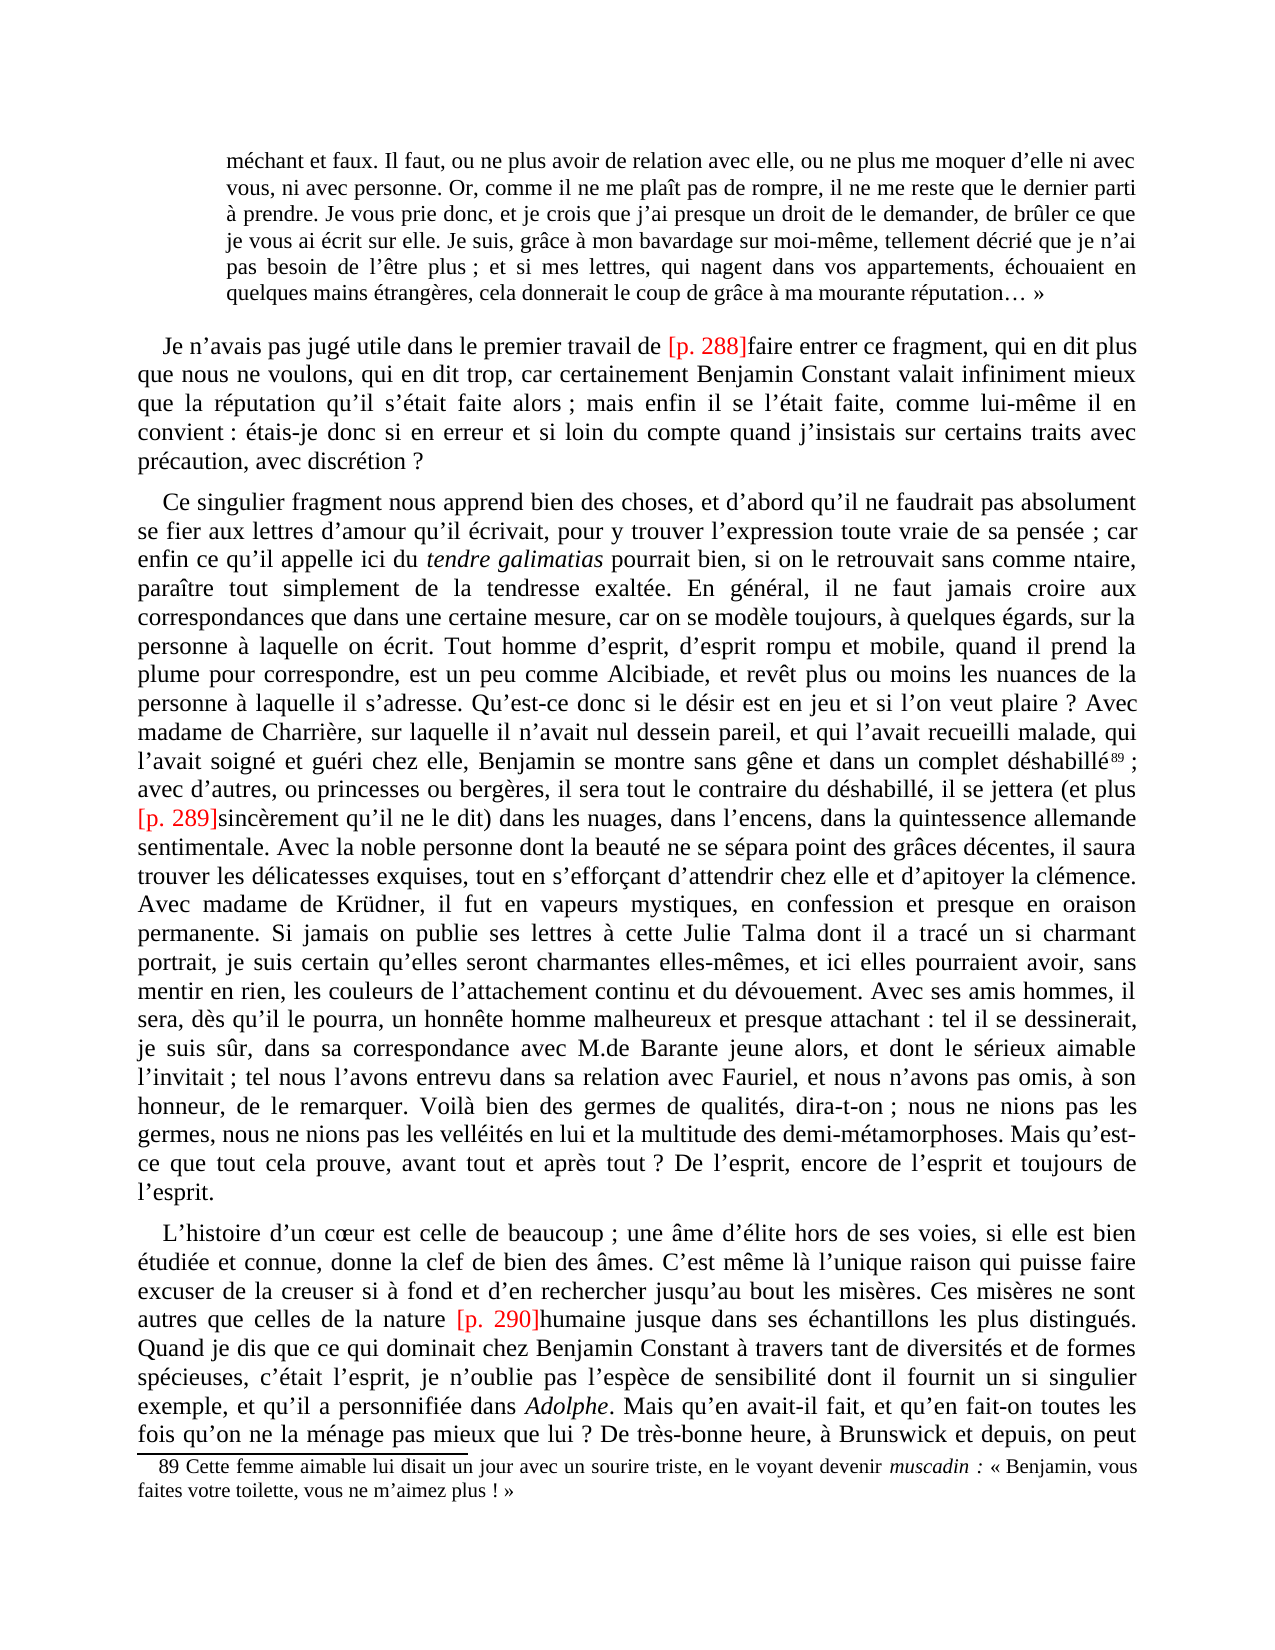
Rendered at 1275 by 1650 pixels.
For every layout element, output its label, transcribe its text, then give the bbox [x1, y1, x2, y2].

text Je n’avais pas jugé utile dans le premier travail de [p. 288]faire entrer ce fragment, qui en dit plus que nous ne voulons, qui en dit trop, car certainement Benjamin Constant valait infiniment mieux que la réputation qu’il s’était faite alors ; mais enfin il se l’était faite, comme lui-même il en convient : étais-je donc si en erreur et si loin du compte quand j’insistais sur certains traits avec précaution, avec discrétion ? [137, 331, 1137, 474]
text méchant et faux. Il faut, ou ne plus avoir de relation avec elle, ou ne plus me moquer d’elle ni avec vous, ni avec personne. Or, comme il ne me plaît pas de rompre, il ne me reste que le dernier parti à prendre. Je vous prie donc, et je crois que j’ai presque un droit de le demander, de brûler ce que je vous ai écrit sur elle. Je suis, grâce à mon bavardage sur moi-même, tellement décrié que je n’ai pas besoin de l’être plus ; et si mes lettres, qui nagent dans vos appartements, échouaient en quelques mains étrangères, cela donnerait le coup de grâce à ma mourante réputation… » [226, 148, 1137, 306]
text Ce singulier fragment nous apprend bien des choses, et d’abord qu’il ne faudrait pas absolument se fier aux lettres d’amour qu’il écrivait, pour y trouver l’expression toute vraie de sa pensée ; car enfin ce qu’il appelle ici du tendre galimatias pourrait bien, si on le retrouvait sans comme ntaire, paraître tout simplement de la tendresse exaltée. En général, il ne faut jamais croire aux correspondances que dans une certaine mesure, car on se modèle toujours, à quelques égards, sur la personne à laquelle on écrit. Tout homme d’esprit, d’esprit rompu et mobile, quand il prend la plume pour correspondre, est un peu comme Alcibiade, et revêt plus ou moins les nuances de la personne à laquelle il s’adresse. Qu’est-ce donc si le désir est en jeu et si l’on veut plaire ? Avec madame de Charrière, sur laquelle il n’avait nul dessein pareil, et qui l’avait recueilli malade, qui l’avait soigné et guéri chez elle, Benjamin se montre sans gêne et dans un complet déshabillé ; avec d’autres, ou princesses ou bergères, il sera tout le contraire du déshabillé, il se jettera (et plus [p. 289]sincèrement qu’il ne le dit) dans les nuages, dans l’encens, dans la quintessence allemande sentimentale. Avec la noble personne dont la beauté ne se sépara point des grâces décentes, il saura trouver les délicatesses exquises, tout en s’efforçant d’attendrir chez elle et d’apitoyer la clémence. Avec madame de Krüdner, il fut en vapeurs mystiques, en confession et presque en oraison permanente. Si jamais on publie ses lettres à cette Julie Talma dont il a tracé un si charmant portrait, je suis certain qu’elles seront charmantes elles-mêmes, et ici elles pourraient avoir, sans mentir en rien, les couleurs de l’attachement continu et du dévouement. Avec ses amis hommes, il sera, dès qu’il le pourra, un honnête homme malheureux et presque attachant : tel il se dessinerait, je suis sûr, dans sa correspondance avec M.de Barante jeune alors, et dont le sérieux aimable l’invitait ; tel nous l’avons entrevu dans sa relation avec Fauriel, et nous n’avons pas omis, à son honneur, de le remarquer. Voilà bien des germes de qualités, dira-t-on ; nous ne nions pas les germes, nous ne nions pas les velléités en lui et la multitude des demi-métamorphoses. Mais qu’est-ce que tout cela prouve, avant tout et après tout ? De l’esprit, encore de l’esprit et toujours de l’esprit. [137, 487, 1137, 1206]
text L’histoire d’un cœur est celle de beaucoup ; une âme d’élite hors de ses voies, si elle est bien étudiée et connue, donne la clef de bien des âmes. C’est même là l’unique raison qui puisse faire excuser de la creuser si à fond et d’en rechercher jusqu’au bout les misères. Ces misères ne sont autres que celles de la nature [p. 290]humaine jusque dans ses échantillons les plus distingués. Quand je dis que ce qui dominait chez Benjamin Constant à travers tant de diversités et de formes spécieuses, c’était l’esprit, je n’oublie pas l’espèce de sensibilité dont il fournit un si singulier exemple, et qu’il a personnifiée dans Adolphe. Mais qu’en avait-il fait, et qu’en fait-on toutes les fois qu’on ne la ménage pas mieux que lui ? De très-bonne heure, à Brunswick et depuis, on peut [137, 1218, 1137, 1448]
text Cette femme aimable lui disait un jour avec un sourire triste, en le voyant devenir muscadin : « Benjamin, vous faites votre toilette, vous ne m’aimez plus ! » [137, 1454, 1137, 1502]
